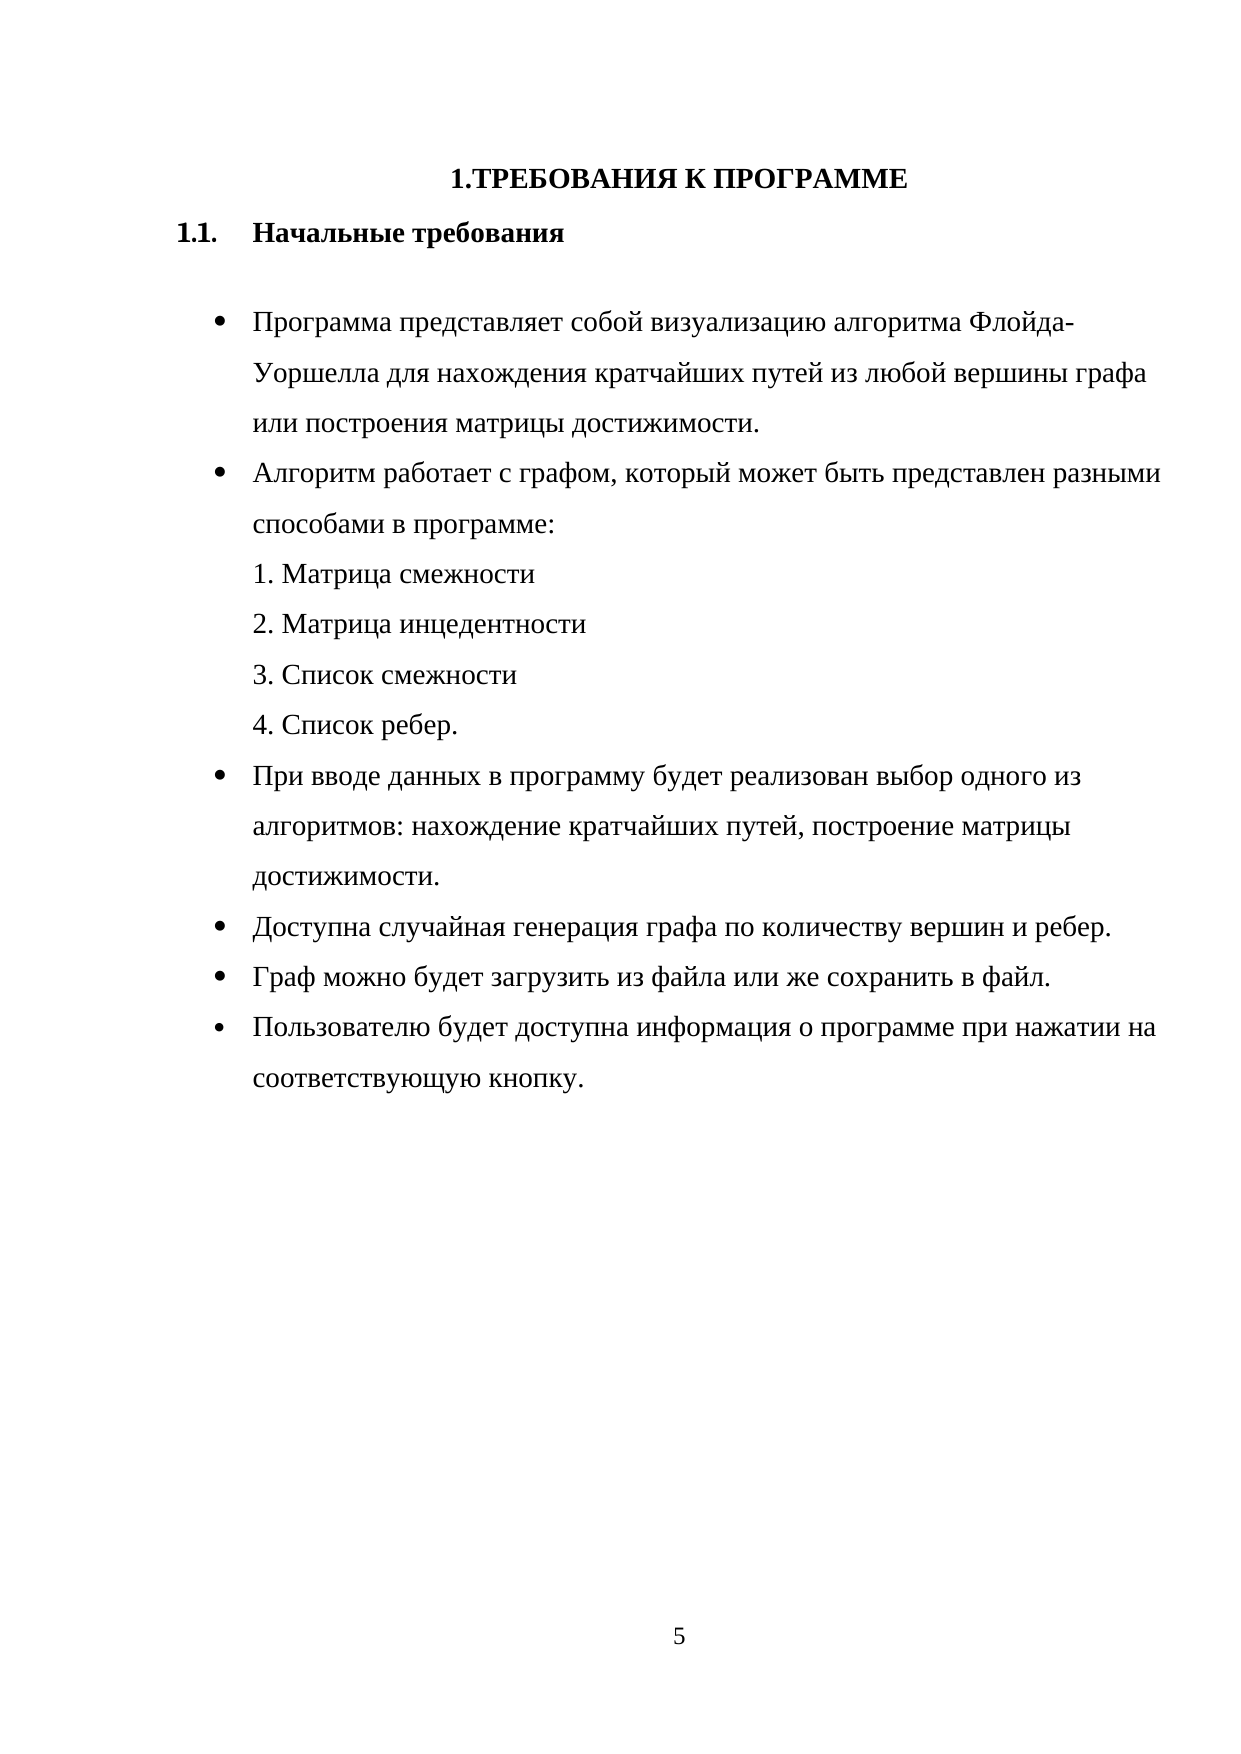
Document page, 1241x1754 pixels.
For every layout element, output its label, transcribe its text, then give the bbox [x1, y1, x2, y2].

list Пользователю будет доступна информация о программе при нажатии на соответствующую кнопку. [215, 1009, 1181, 1093]
text 1. Матрица смежности [252, 556, 1181, 590]
list Граф можно будет загрузить из файла или же сохранить в файл. [215, 959, 1181, 993]
subtitle Начальные требования [177, 216, 1181, 250]
list Программа представляет собой визуализацию алгоритма Флойда-Уоршелла для нахождения кратчайших путей из любой вершины графа или построения матрицы достижимости. [215, 304, 1181, 439]
subtitle 1.ТРЕБОВАНИЯ К ПРОГРАММЕ [177, 161, 1181, 195]
list Доступна случайная генерация графа по количеству вершин и ребер. [215, 909, 1181, 942]
text 4. Список ребер. [252, 707, 1181, 741]
text 2. Матрица инцедентности [252, 607, 1181, 640]
list Алгоритм работает с графом, который может быть представлен разными способами в программе: [215, 456, 1181, 539]
text 3. Список смежности [252, 657, 1181, 691]
list При вводе данных в программу будет реализован выбор одного из алгоритмов: нахождение кратчайших путей, построение матрицы достижимости. [215, 758, 1181, 892]
